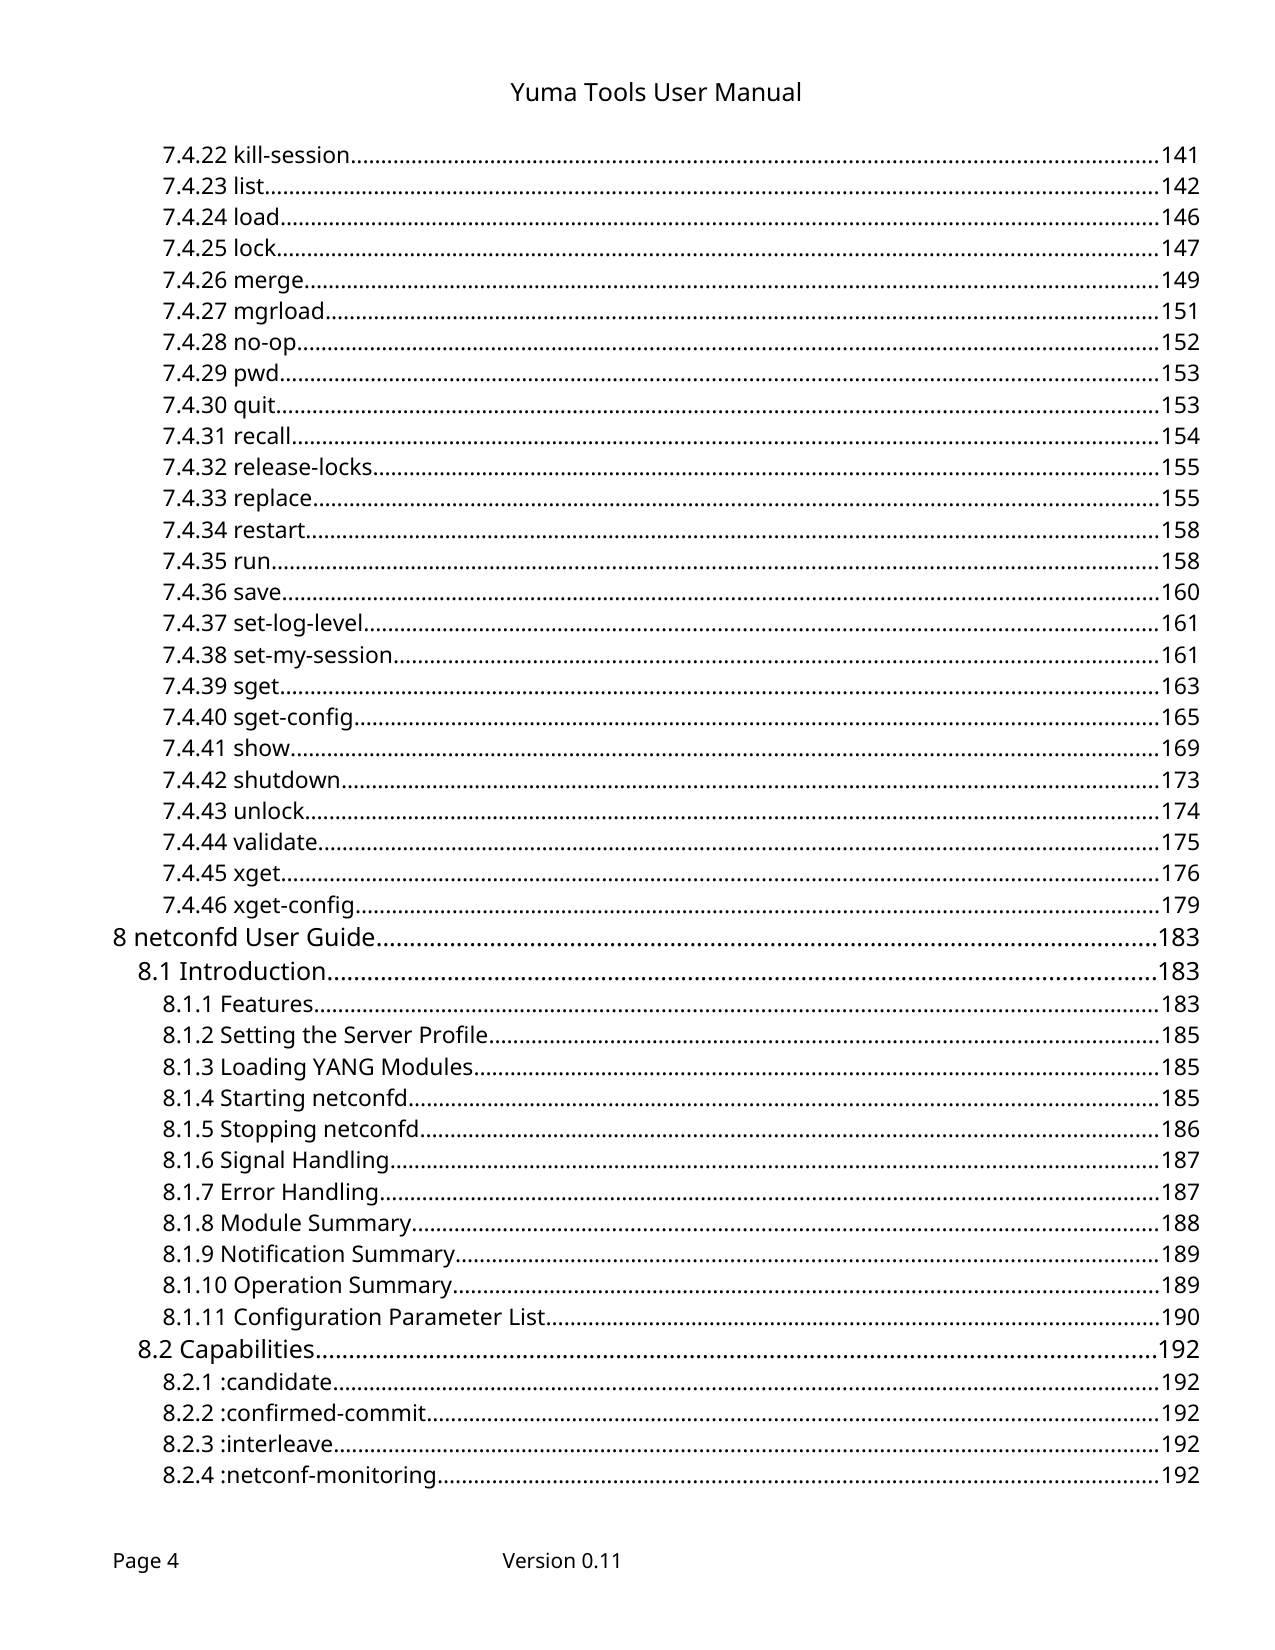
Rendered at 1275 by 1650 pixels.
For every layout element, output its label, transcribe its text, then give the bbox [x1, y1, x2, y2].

text 7.4.26 merge 149 [162, 263, 1200, 295]
text 7.4.37 set-log-level 161 [162, 607, 1200, 638]
text 7.4.34 restart 158 [162, 513, 1200, 545]
text 8.1.6 Signal Handling 187 [162, 1144, 1200, 1175]
text 8.1.2 Setting the Server Profile 185 [162, 1019, 1200, 1050]
text 8.1.3 Loading YANG Modules 185 [162, 1050, 1200, 1082]
text 7.4.23 list 142 [162, 170, 1200, 201]
text 7.4.46 xget-config 179 [162, 888, 1200, 920]
text 7.4.38 set-my-session 161 [162, 638, 1200, 670]
text 7.4.25 lock 147 [162, 232, 1200, 263]
text 8.1.5 Stopping netconfd 186 [162, 1113, 1200, 1144]
text 7.4.29 pwd 153 [162, 357, 1200, 388]
text 7.4.42 shutdown 173 [162, 763, 1200, 795]
text 7.4.27 mgrload 151 [162, 295, 1200, 326]
text 8.2.2 :confirmed-commit 192 [162, 1397, 1200, 1428]
text 7.4.35 run 158 [162, 545, 1200, 576]
text 8.1.1 Features 183 [162, 988, 1200, 1019]
text 7.4.33 replace 155 [162, 482, 1200, 513]
text 7.4.22 kill-session 141 [162, 138, 1200, 170]
text 7.4.39 sget 163 [162, 670, 1200, 701]
text 7.4.44 validate 175 [162, 826, 1200, 857]
text 7.4.40 sget-config 165 [162, 701, 1200, 732]
text 8.2.4 :netconf-monitoring 192 [162, 1459, 1200, 1491]
text 7.4.32 release-locks 155 [162, 451, 1200, 482]
text 8.2.3 :interleave 192 [162, 1428, 1200, 1459]
text 7.4.30 quit 153 [162, 388, 1200, 420]
text 7.4.43 unlock 174 [162, 795, 1200, 826]
text 8 netconfd User Guide 183 [112, 920, 1200, 954]
text 8.1.9 Notification Summary 189 [162, 1238, 1200, 1269]
text 7.4.24 load 146 [162, 201, 1200, 232]
text 7.4.31 recall 154 [162, 420, 1200, 451]
text 7.4.36 save 160 [162, 576, 1200, 607]
text 8.1 Introduction 183 [137, 954, 1200, 988]
text 8.1.7 Error Handling 187 [162, 1175, 1200, 1207]
text 8.1.10 Operation Summary 189 [162, 1269, 1200, 1300]
text 8.2 Capabilities 192 [137, 1332, 1200, 1366]
text 7.4.28 no-op 152 [162, 326, 1200, 357]
text 8.1.4 Starting netconfd 185 [162, 1082, 1200, 1113]
text 7.4.45 xget 176 [162, 857, 1200, 888]
text 8.1.11 Configuration Parameter List 190 [162, 1300, 1200, 1332]
text 7.4.41 show 169 [162, 732, 1200, 763]
text 8.1.8 Module Summary 188 [162, 1207, 1200, 1238]
text 8.2.1 :candidate 192 [162, 1366, 1200, 1397]
